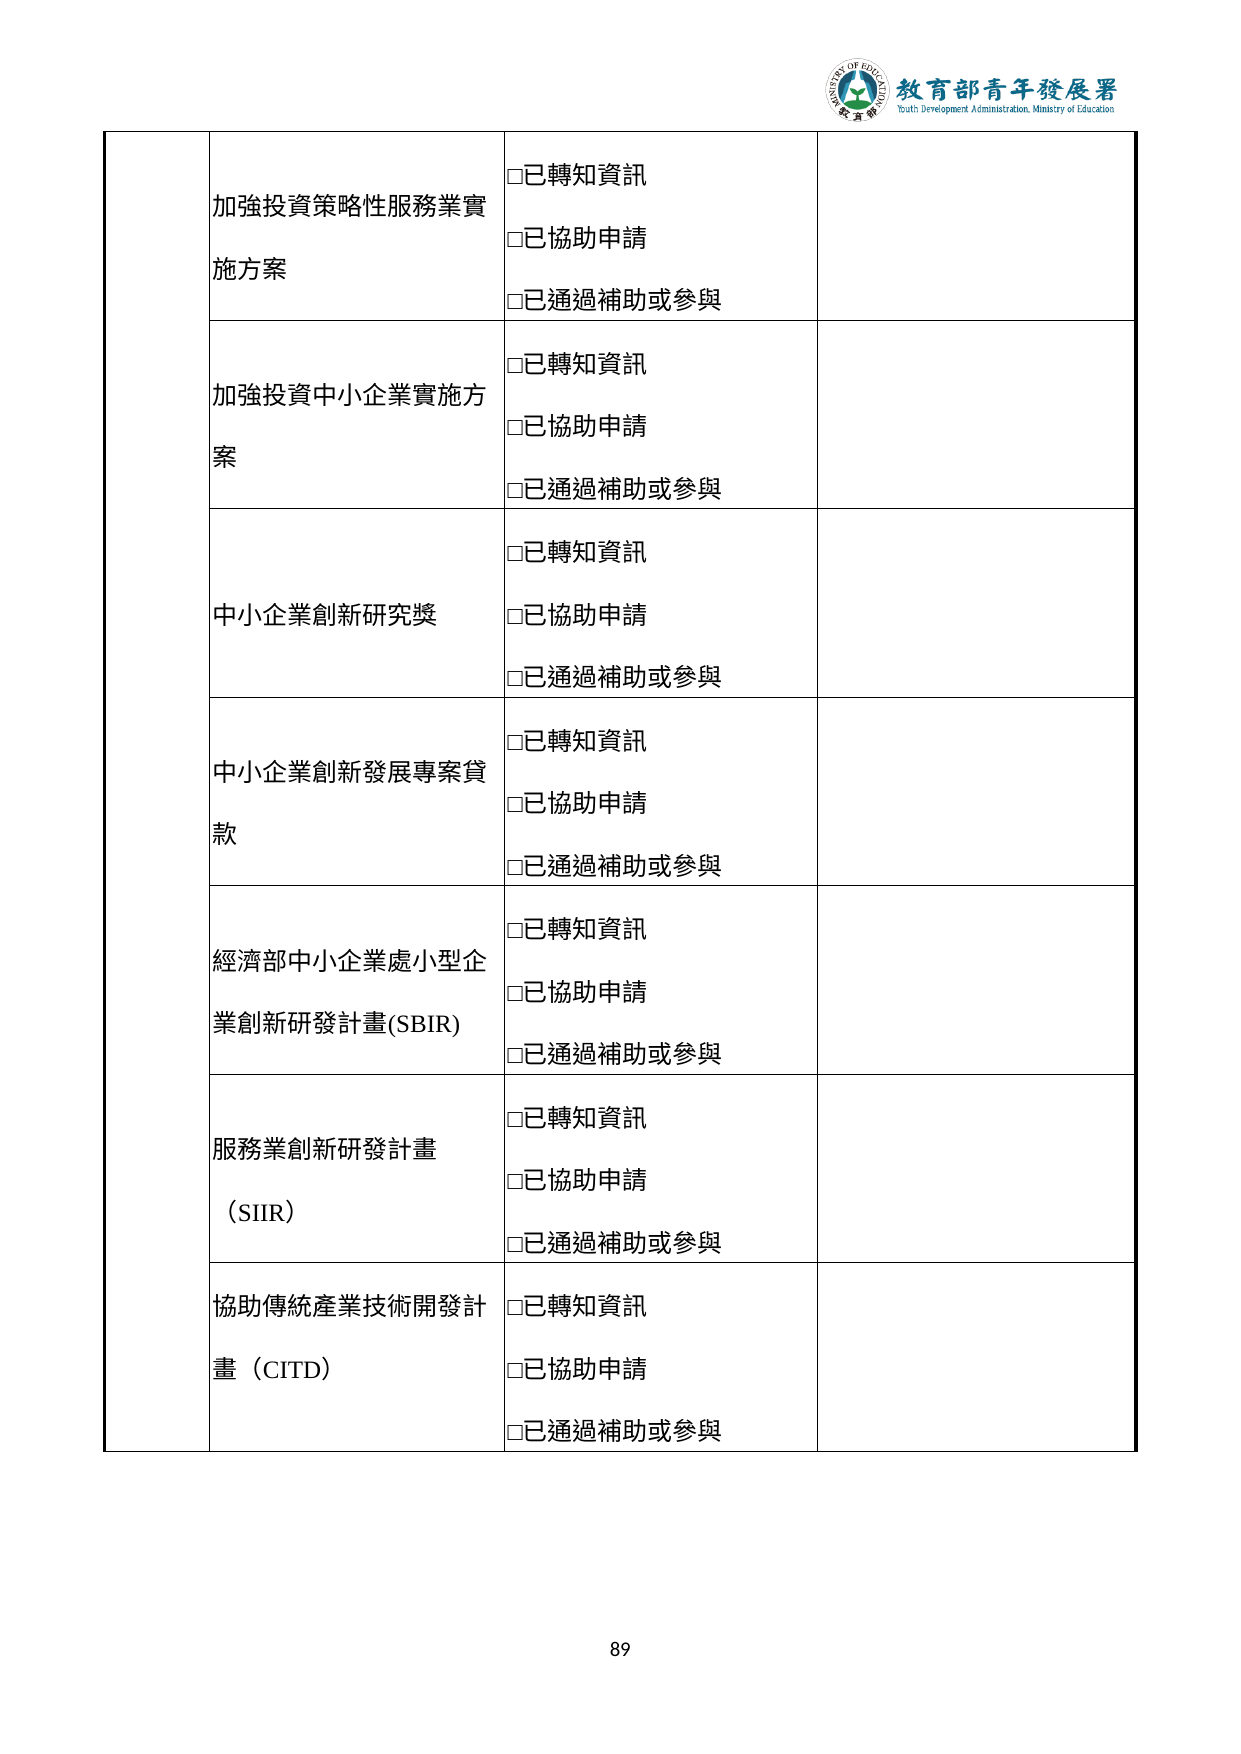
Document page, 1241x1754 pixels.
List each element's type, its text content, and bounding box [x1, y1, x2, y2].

table_cell [818, 1263, 1134, 1451]
table_cell □已轉知資訊 □已協助申請 □已通過補助或參與 [505, 321, 817, 508]
table_cell [818, 1075, 1134, 1262]
table_cell [106, 132, 209, 1451]
table_cell 經濟部中小企業處小型企業創新研發計畫(SBIR) [210, 886, 504, 1074]
table_cell 中小企業創新研究獎 [210, 509, 504, 697]
table_cell [818, 509, 1134, 697]
table_cell 中小企業創新發展專案貸款 [210, 698, 504, 885]
table_cell [818, 132, 1134, 319]
table_cell 加強投資中小企業實施方案 [210, 321, 504, 508]
table_cell [818, 698, 1134, 885]
table_cell □已轉知資訊 □已協助申請 □已通過補助或參與 [505, 698, 817, 885]
table_cell [818, 886, 1134, 1074]
table_cell □已轉知資訊 □已協助申請 □已通過補助或參與 [505, 886, 817, 1074]
table_cell □已轉知資訊 □已協助申請 □已通過補助或參與 [505, 509, 817, 697]
table_cell □已轉知資訊 □已協助申請 □已通過補助或參與 [505, 1263, 817, 1451]
table_cell □已轉知資訊 □已協助申請 □已通過補助或參與 [505, 132, 817, 319]
table_cell [818, 321, 1134, 508]
table_cell 協助傳統產業技術開發計畫（CITD） [210, 1263, 504, 1451]
table_cell □已轉知資訊 □已協助申請 □已通過補助或參與 [505, 1075, 817, 1262]
table_cell 服務業創新研發計畫（SIIR） [210, 1075, 504, 1262]
table_cell 加強投資策略性服務業實施方案 [210, 132, 504, 319]
